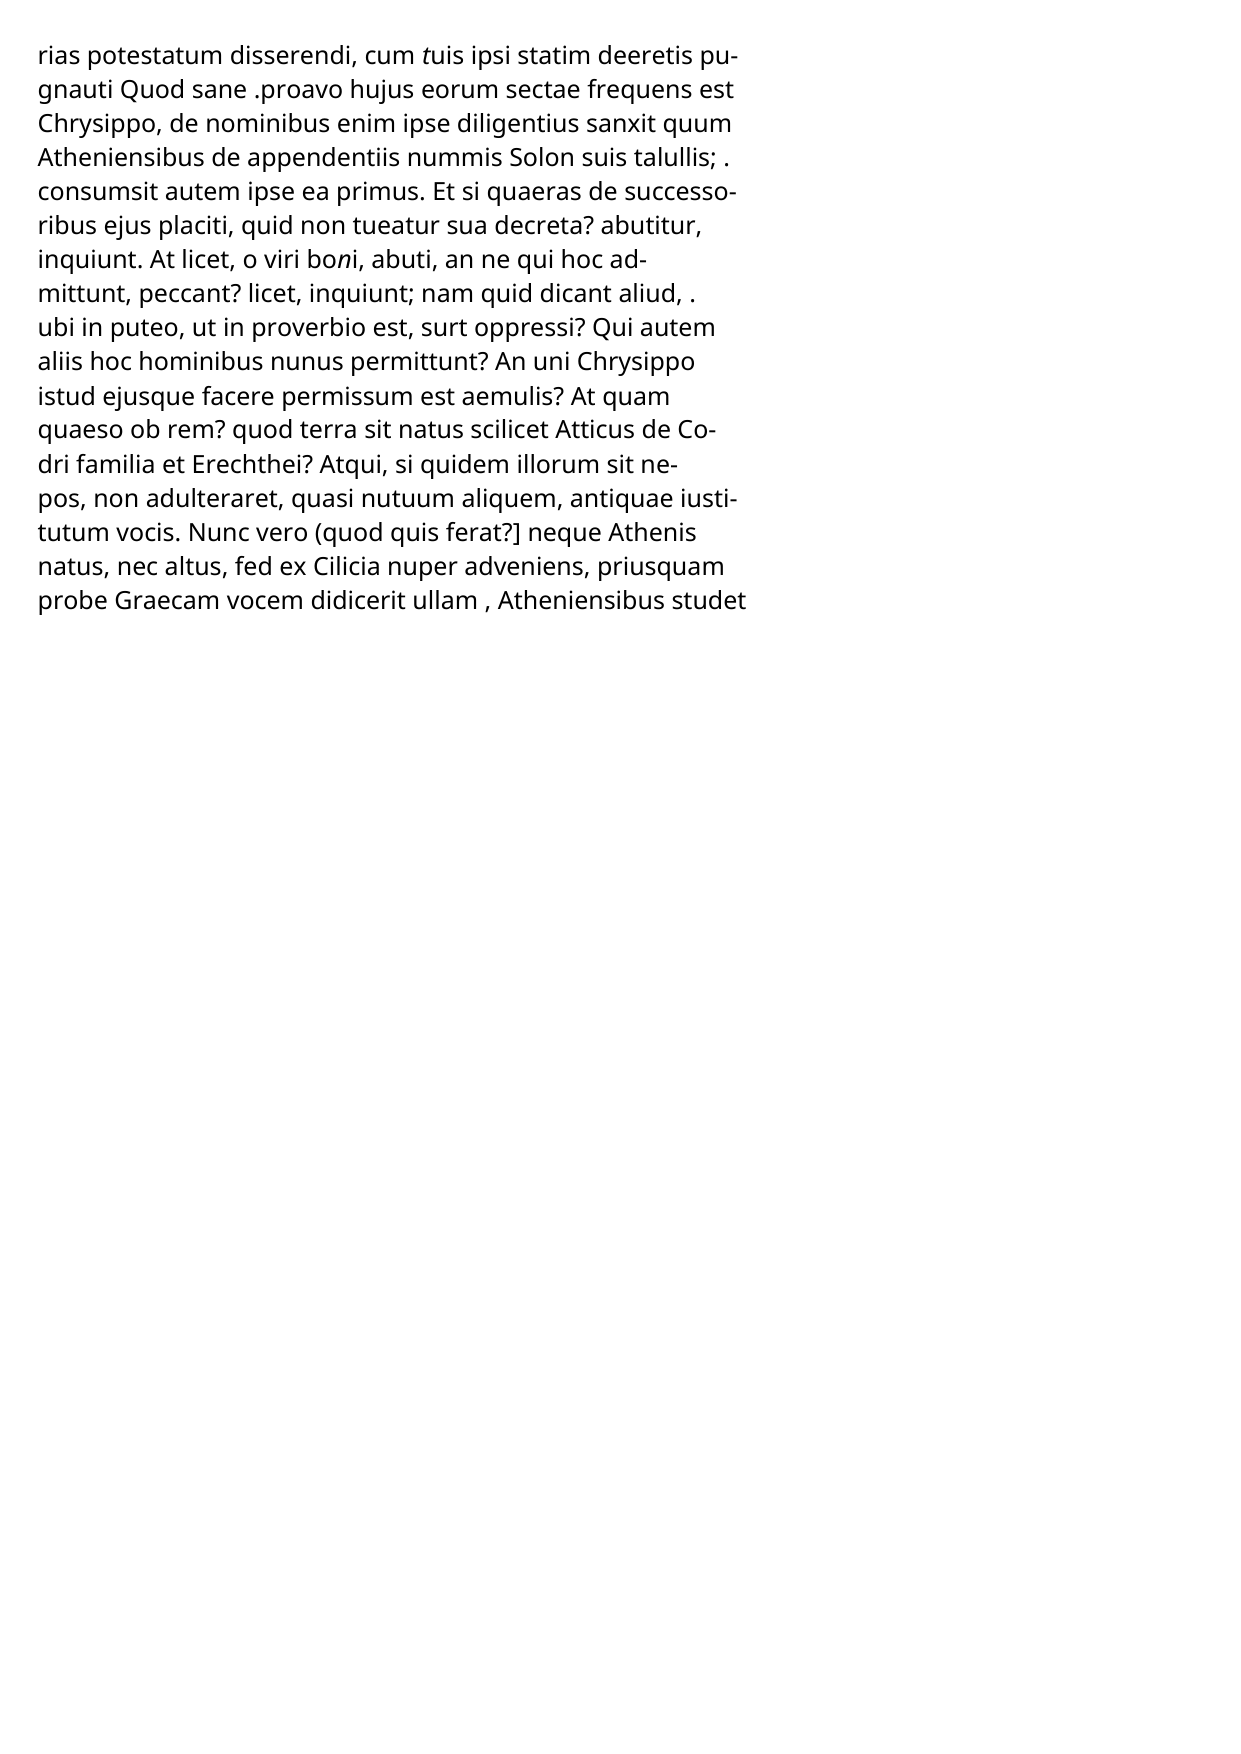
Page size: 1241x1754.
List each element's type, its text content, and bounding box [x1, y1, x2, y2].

text rias potestatum disserendi, cum tuis ipsi statim deeretis pu- gnauti Quod sane .proavo hujus eorum sectae frequens est Chrysippo, de nominibus enim ipse diligentius sanxit quum Atheniensibus de appendentiis nummis Solon suis talullis; . consumsit autem ipse ea primus. Et si quaeras de successo- ribus ejus placiti, quid non tueatur sua decreta? abutitur, inquiunt. At licet, o viri boni, abuti, an ne qui hoc ad- mittunt, peccant? licet, inquiunt; nam quid dicant aliud, . ubi in puteo, ut in proverbio est, surt oppressi? Qui autem aliis hoc hominibus nunus permittunt? An uni Chrysippo istud ejusque facere permissum est aemulis? At quam quaeso ob rem? quod terra sit natus scilicet Atticus de Co- dri familia et Erechthei? Atqui, si quidem illorum sit ne- pos, non adulteraret, quasi nutuum aliquem, antiquae iusti- tutum vocis. Nunc vero (quod quis ferat?] neque Athenis natus, nec altus, fed ex Cilicia nuper adveniens, priusquam probe Graecam vocem didicerit ullam , Atheniensibus studet [37, 37, 1203, 617]
